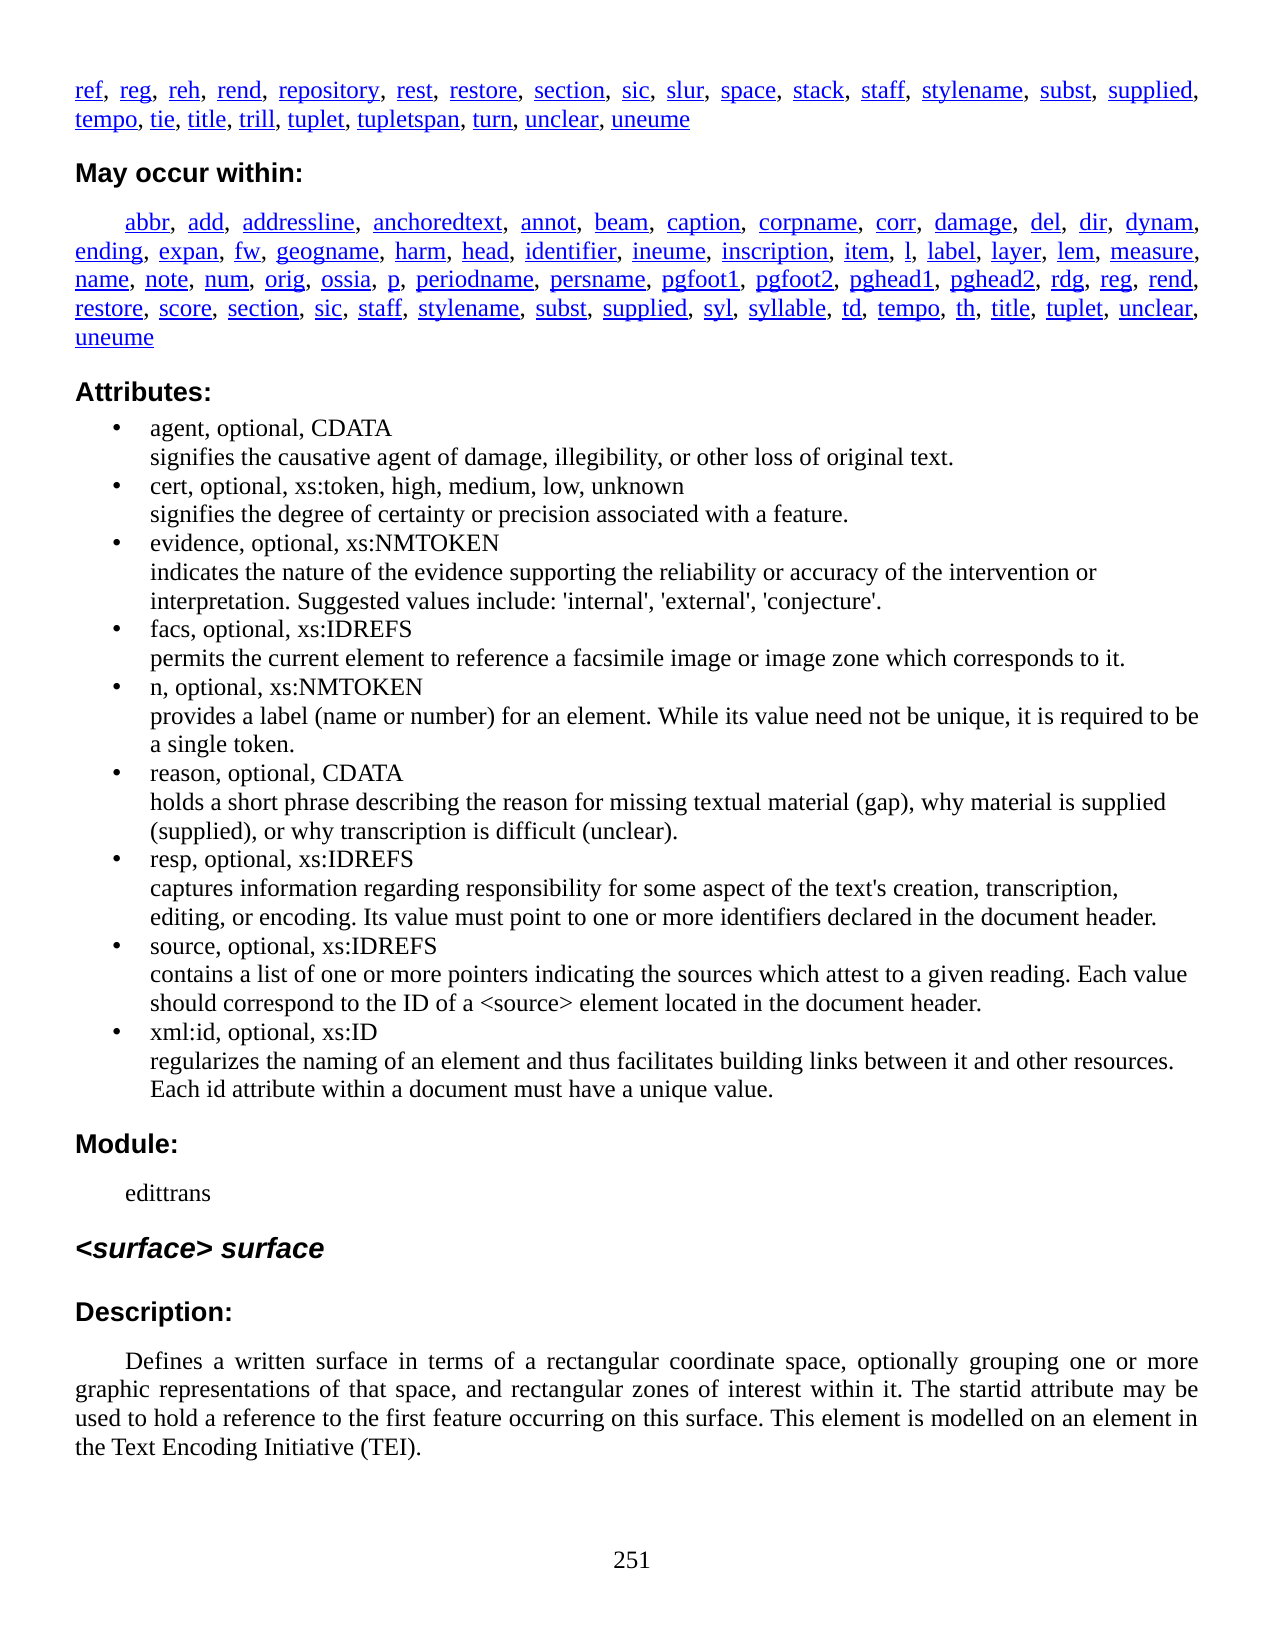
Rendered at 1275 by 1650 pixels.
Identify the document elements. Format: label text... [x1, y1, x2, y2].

list cert, optional, xs:token, high, medium, low, unknown signifies the degree of certainty or precision associated with a feature. [112, 471, 1200, 528]
list reason, optional, CDATA holds a short phrase describing the reason for missing textual material (gap), why material is supplied (supplied), or why transcription is difficult (unclear). [112, 758, 1200, 844]
text Defines a written surface in terms of a rectangular coordinate space, optionally grouping one or more graphic representations of that space, and rectangular zones of interest within it. The startid attribute may be used to hold a reference to the first feature occurring on this surface. This element is modelled on an element in the Text Encoding Initiative (TEI). [75, 1346, 1200, 1461]
subtitle Description: [75, 1296, 1200, 1327]
list evidence, optional, xs:NMTOKEN indicates the nature of the evidence supporting the reliability or accuracy of the intervention or interpretation. Suggested values include: 'internal', 'external', 'conjecture'. [112, 528, 1200, 614]
list facs, optional, xs:IDREFS permits the current element to reference a facsimile image or image zone which corresponds to it. [112, 614, 1200, 672]
list source, optional, xs:IDREFS contains a list of one or more pointers indicating the sources which attest to a given reading. Each value should correspond to the ID of a <source> element located in the document header. [112, 931, 1200, 1017]
text abbr, add, addressline, anchoredtext, annot, beam, caption, corpname, corr, damage, del, dir, dynam, ending, expan, fw, geogname, harm, head, identifier, ineume, inscription, item, l, label, layer, lem, measure, name, note, num, orig, ossia, p, periodname, persname, pgfoot1, pgfoot2, pghead1, pghead2, rdg, reg, rend, restore, score, section, sic, staff, stylename, subst, supplied, syl, syllable, td, tempo, th, title, tuplet, unclear, uneume [75, 207, 1200, 351]
text edittrans [75, 1178, 1200, 1206]
subtitle May occur within: [75, 157, 1200, 189]
subtitle Attributes: [75, 376, 1200, 407]
list xml:id, optional, xs:ID regularizes the naming of an element and thus facilitates building links between it and other resources. Each id attribute within a document must have a unique value. [112, 1017, 1200, 1103]
list n, optional, xs:NMTOKEN provides a label (name or number) for an element. While its value need not be unique, it is required to be a single token. [112, 672, 1200, 758]
subtitle Module: [75, 1128, 1200, 1159]
text ref, reg, reh, rend, repository, rest, restore, section, sic, slur, space, stack, staff, stylename, subst, supplied, tempo, tie, title, trill, tuplet, tupletspan, turn, unclear, uneume [75, 75, 1200, 132]
subtitle <surface> surface [75, 1231, 1200, 1265]
list agent, optional, CDATA signifies the causative agent of damage, illegibility, or other loss of original text. [112, 413, 1200, 471]
list resp, optional, xs:IDREFS captures information regarding responsibility for some aspect of the text's creation, transcription, editing, or encoding. Its value must point to one or more identifiers declared in the document header. [112, 844, 1200, 931]
